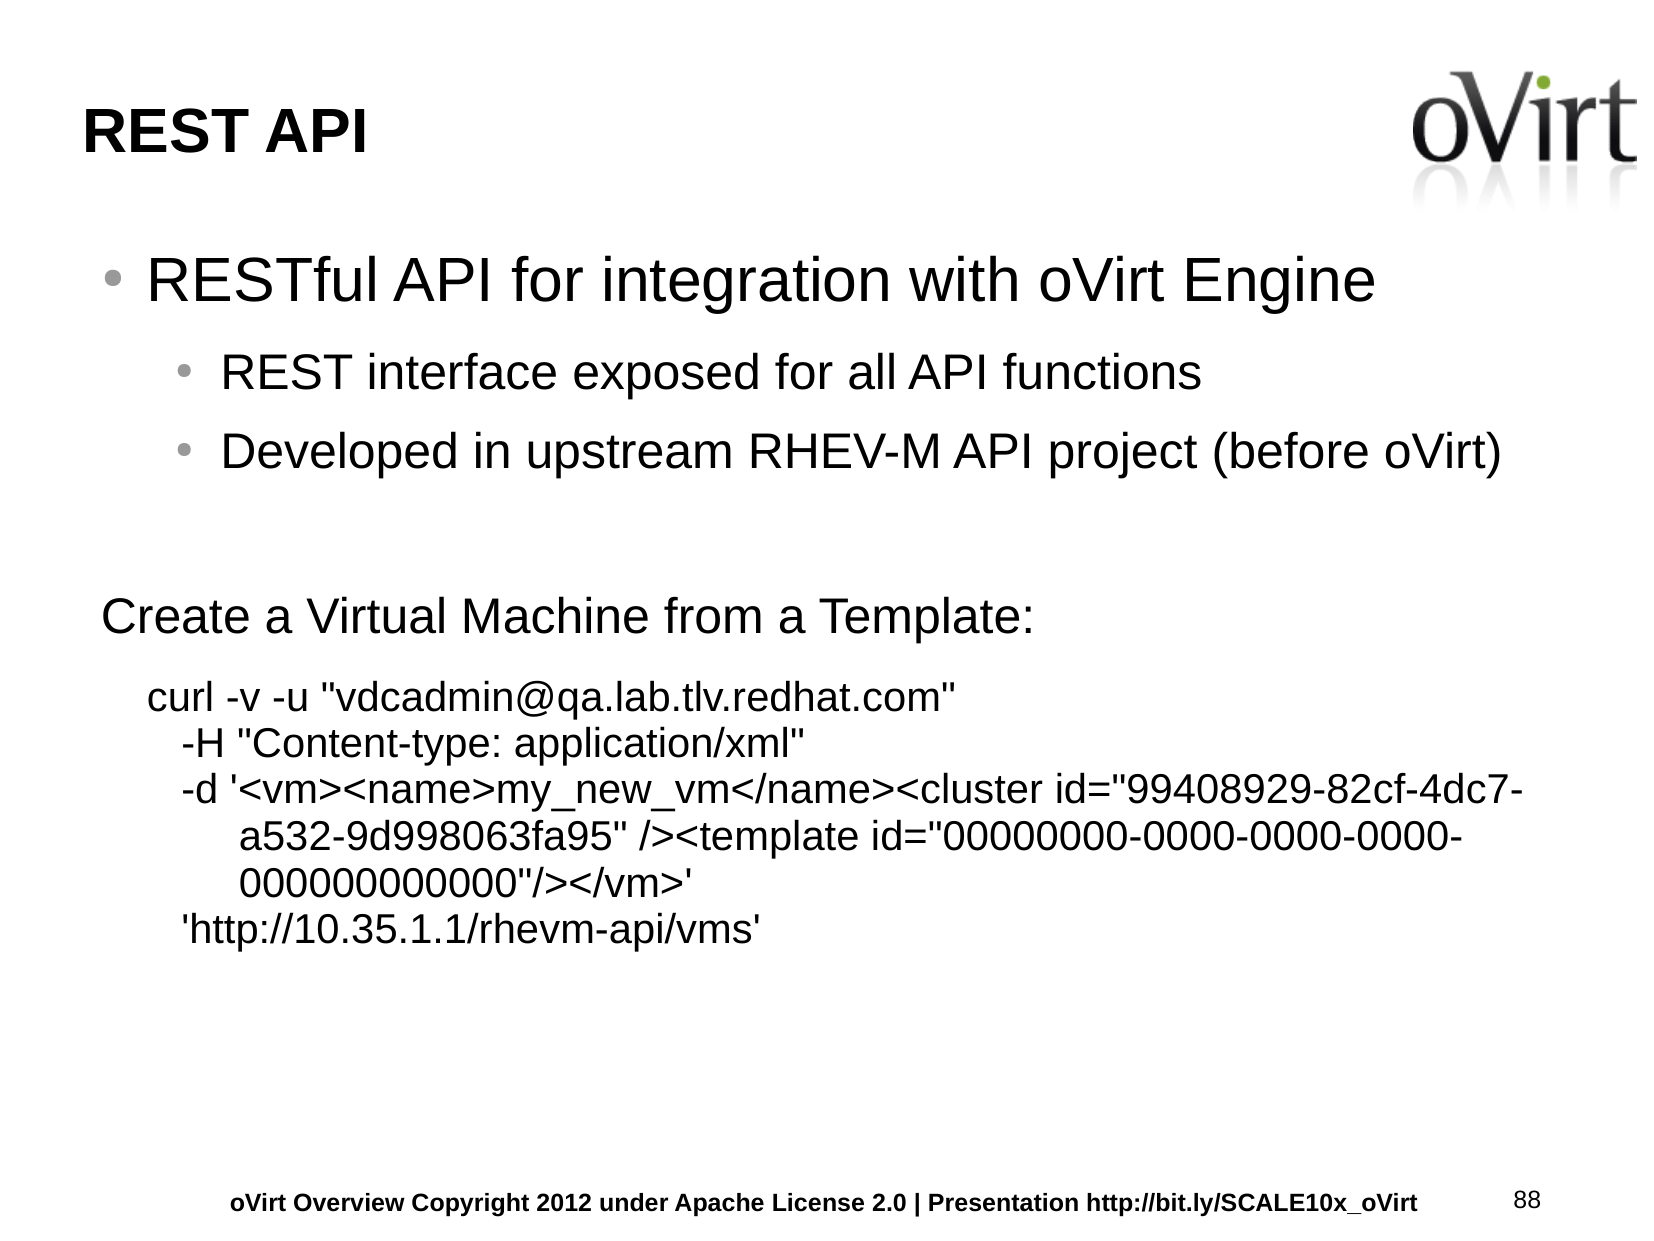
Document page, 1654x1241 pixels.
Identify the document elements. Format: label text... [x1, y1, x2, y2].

list RESTful API for integration with oVirt Engine REST interface exposed for all API functions Developed in upstream RHEV-M API project (before oVirt) Create a Virtual Machine from a Template: curl -v -u "vdcadmin@qa.lab.tlv.redhat.com" -H "Content-type: application/xml" -d '<vm><name>my_new_vm</name><cluster id="99408929-82cf-4dc7- a532-9d998063fa95" /><template id="00000000-0000-0000-0000- 000000000000"/></vm>' 'http://10.35.1.1/rhevm-api/vms' [86, 244, 1576, 1039]
picture [1571, 63, 1637, 212]
title REST API [82, 37, 1571, 226]
